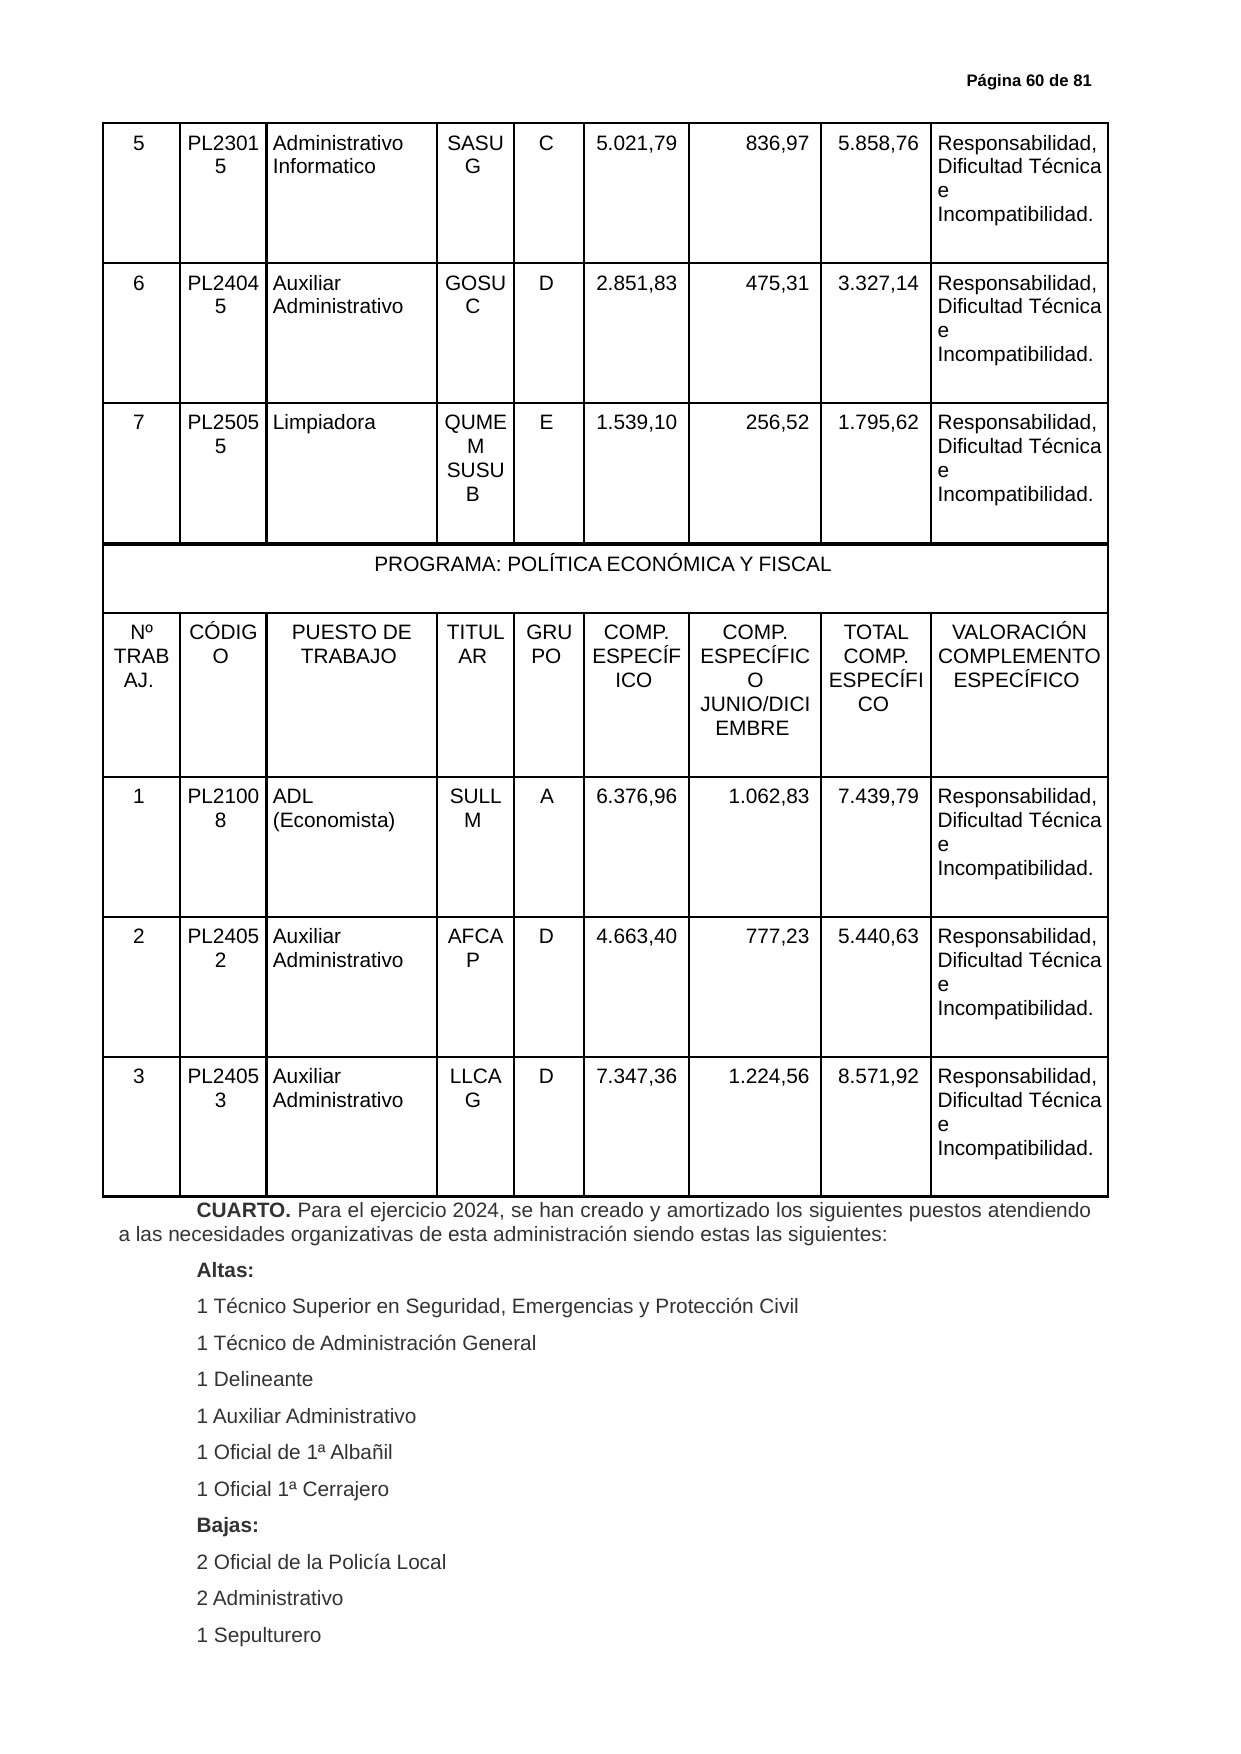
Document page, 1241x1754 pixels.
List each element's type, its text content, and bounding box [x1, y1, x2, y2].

text 1 Delineante [118, 1367, 1092, 1391]
table_cell C [515, 124, 583, 262]
table_cell PL25055 [181, 404, 265, 542]
table_cell 836,97 [690, 124, 820, 262]
table_cell 5.858,76 [822, 124, 930, 262]
table_cell PL21008 [181, 778, 265, 916]
table_cell 2 [104, 918, 179, 1056]
table_cell D [515, 264, 583, 402]
table_cell GOSUC [438, 264, 513, 402]
table_cell Limpiadora [268, 404, 436, 542]
text Altas: [118, 1258, 1092, 1282]
table_cell Responsabilidad, Dificultad Técnica e Incompatibilidad. [932, 404, 1107, 542]
text 2 Administrativo [118, 1586, 1092, 1610]
table_cell PUESTO DE TRABAJO [268, 614, 436, 776]
table_cell SULLM [438, 778, 513, 916]
table_cell 7 [104, 404, 179, 542]
table_cell Responsabilidad, Dificultad Técnica e Incompatibilidad. [932, 264, 1107, 402]
table_cell ADL (Economista) [268, 778, 436, 916]
table_cell 5 [104, 124, 179, 262]
table_cell 5.440,63 [822, 918, 930, 1056]
text 1 Oficial 1ª Cerrajero [118, 1477, 1092, 1501]
table_cell 475,31 [690, 264, 820, 402]
table_cell VALORACIÓN COMPLEMENTO ESPECÍFICO [932, 614, 1107, 776]
text 2 Oficial de la Policía Local [118, 1549, 1092, 1573]
table_cell Auxiliar Administrativo [268, 264, 436, 402]
table_cell COMP. ESPECÍFICO [585, 614, 688, 776]
table_cell 6 [104, 264, 179, 402]
table_cell 1 [104, 778, 179, 916]
table_cell 5.021,79 [585, 124, 688, 262]
text Bajas: [118, 1513, 1092, 1537]
table_header PROGRAMA: POLÍTICA ECONÓMICA Y FISCAL [104, 546, 1107, 612]
table_cell 1.539,10 [585, 404, 688, 542]
table_cell PL24045 [181, 264, 265, 402]
table_cell D [515, 918, 583, 1056]
table_cell 256,52 [690, 404, 820, 542]
table_cell PL23015 [181, 124, 265, 262]
text 1 Auxiliar Administrativo [118, 1404, 1092, 1428]
table_cell Auxiliar Administrativo [268, 1058, 436, 1195]
table_cell PL24052 [181, 918, 265, 1056]
table_cell Responsabilidad, Dificultad Técnica e Incompatibilidad. [932, 778, 1107, 916]
table_cell 777,23 [690, 918, 820, 1056]
table_cell 2.851,83 [585, 264, 688, 402]
table_cell 6.376,96 [585, 778, 688, 916]
table_cell TITULAR [438, 614, 513, 776]
table_cell 1.795,62 [822, 404, 930, 542]
table_cell Nº TRABAJ. [104, 614, 179, 776]
text 1 Oficial de 1ª Albañil [118, 1440, 1092, 1464]
table_cell A [515, 778, 583, 916]
table_cell 3.327,14 [822, 264, 930, 402]
table_cell 1.062,83 [690, 778, 820, 916]
table_cell D [515, 1058, 583, 1195]
table_cell QUMEM SUSUB [438, 404, 513, 542]
table_cell COMP. ESPECÍFICO JUNIO/DICIEMBRE [690, 614, 820, 776]
table_cell Administrativo Informatico [268, 124, 436, 262]
table_cell CÓDIGO [181, 614, 265, 776]
table_cell LLCAG [438, 1058, 513, 1195]
table_cell 8.571,92 [822, 1058, 930, 1195]
table_cell PL24053 [181, 1058, 265, 1195]
table_cell TOTAL COMP. ESPECÍFICO [822, 614, 930, 776]
text 1 Técnico Superior en Seguridad, Emergencias y Protección Civil [118, 1294, 1092, 1318]
table_cell 1.224,56 [690, 1058, 820, 1195]
text 1 Técnico de Administración General [118, 1331, 1092, 1355]
table_cell 3 [104, 1058, 179, 1195]
table_cell 4.663,40 [585, 918, 688, 1056]
table_cell AFCAP [438, 918, 513, 1056]
text CUARTO. Para el ejercicio 2024, se han creado y amortizado los siguientes puestos atendiendo a las necesidades organizativas de esta administración siendo estas las siguientes: [118, 1198, 1092, 1245]
table_cell GRUPO [515, 614, 583, 776]
table_cell Responsabilidad, Dificultad Técnica e Incompatibilidad. [932, 124, 1107, 262]
text 1 Sepulturero [118, 1622, 1092, 1646]
table_cell 7.439,79 [822, 778, 930, 916]
table_cell SASUG [438, 124, 513, 262]
table_cell Auxiliar Administrativo [268, 918, 436, 1056]
table_cell Responsabilidad, Dificultad Técnica e Incompatibilidad. [932, 918, 1107, 1056]
table_cell Responsabilidad, Dificultad Técnica e Incompatibilidad. [932, 1058, 1107, 1195]
table_cell E [515, 404, 583, 542]
table_cell 7.347,36 [585, 1058, 688, 1195]
